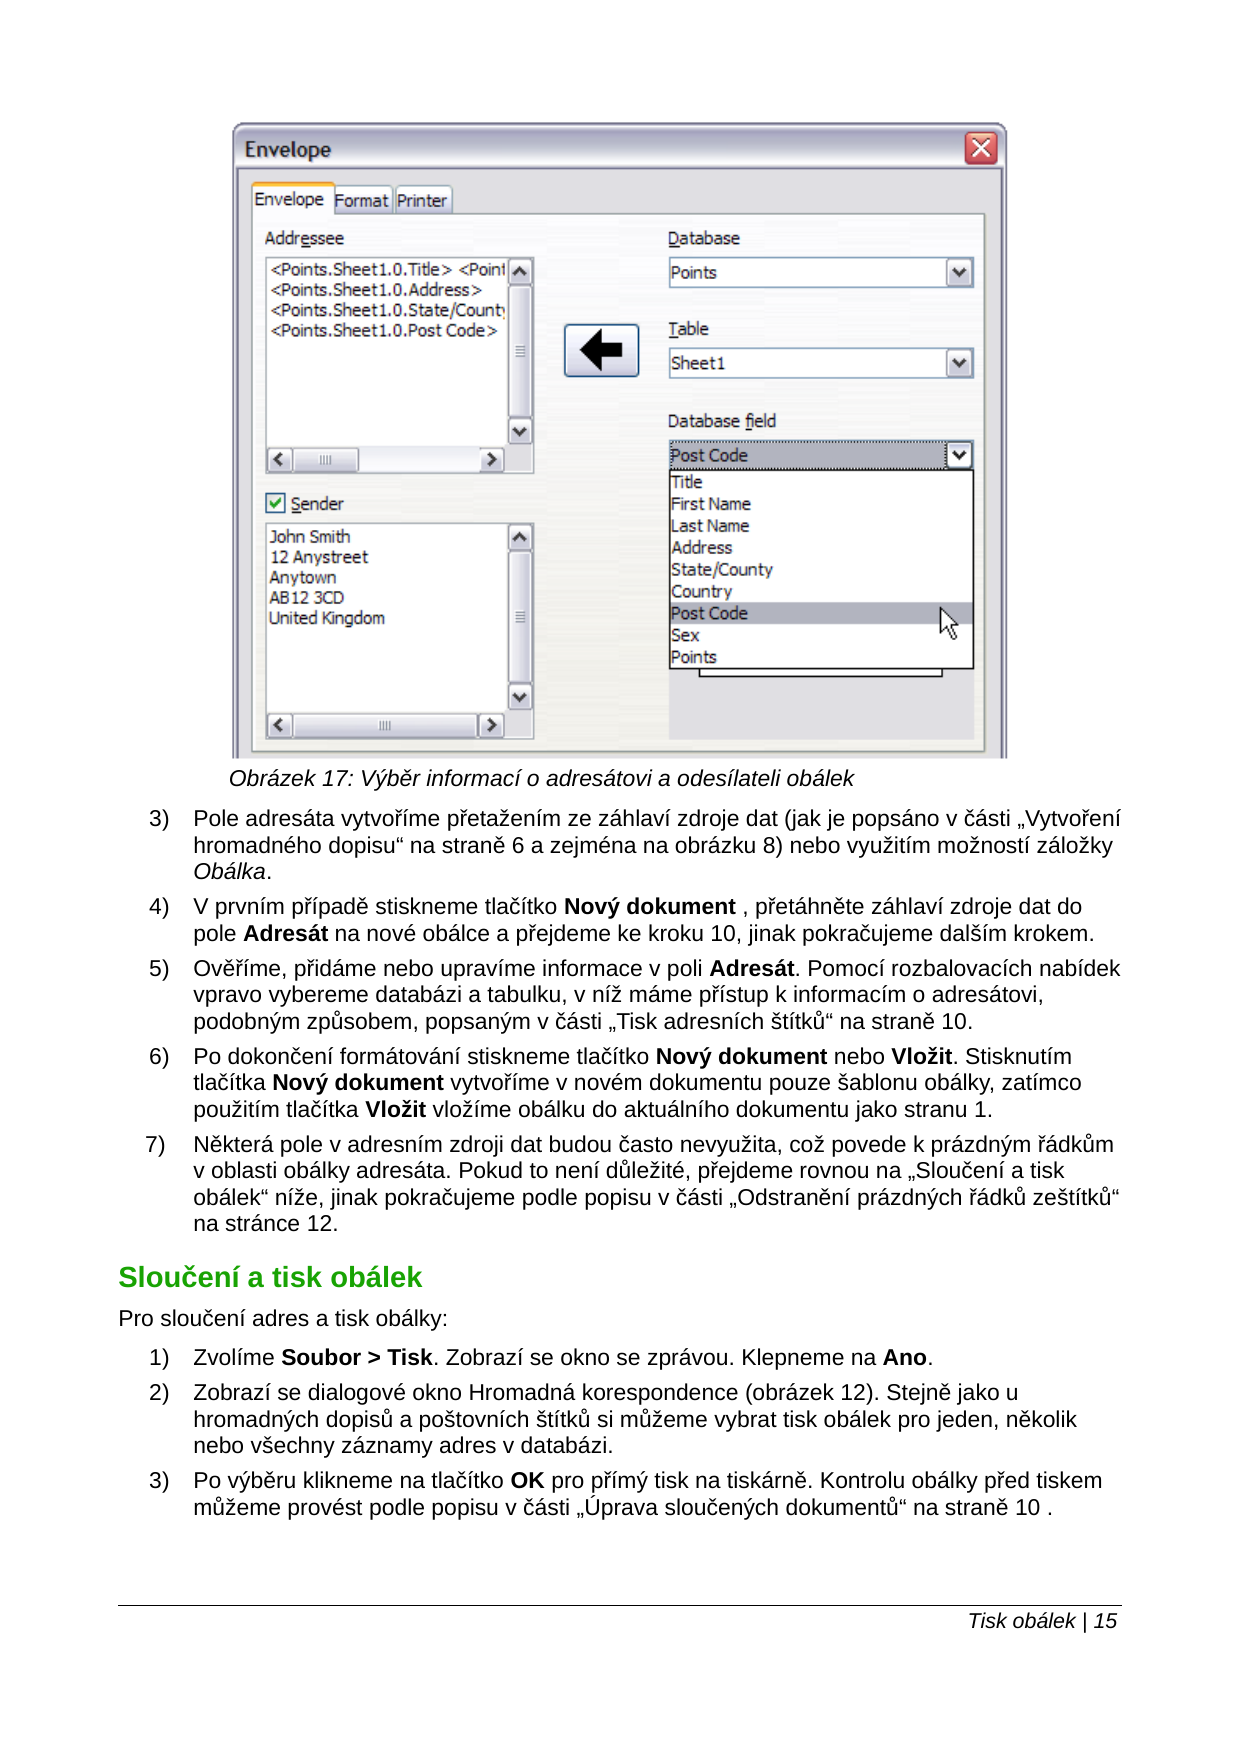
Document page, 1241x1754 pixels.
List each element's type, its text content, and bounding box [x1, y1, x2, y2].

list Zvolíme Soubor > Tisk. Zobrazí se okno se zprávou. Klepneme na Ano. [169, 1344, 1122, 1370]
list Pole adresáta vytvoříme přetažením ze záhlaví zdroje dat (jak je popsáno v části „Vytvoření hromadného dopisu“ na straně 6 a zejména na obrázku 8) nebo využitím možností záložky Obálka. [169, 805, 1122, 884]
list V prvním případě stiskneme tlačítko Nový dokument , přetáhněte záhlaví zdroje dat do pole Adresát na nové obálce a přejdeme ke kroku 10, jinak pokračujeme dalším krokem. [169, 893, 1122, 946]
text Obrázek 17: Výběr informací o adresátovi a odesílateli obálek [229, 765, 1012, 791]
list Po dokončení formátování stiskneme tlačítko Nový dokument nebo Vložit. Stisknutím tlačítka Nový dokument vytvoříme v novém dokumentu pouze šablonu obálky, zatímco použitím tlačítka Vložit vložíme obálku do aktuálního dokumentu jako stranu 1. [169, 1043, 1122, 1122]
list Pro sloučení adres a tisk obálky: [118, 1305, 1122, 1331]
list Zobrazí se dialogové okno Hromadná korespondence (obrázek 12). Stejně jako u hromadných dopisů a poštovních štítků si můžeme vybrat tisk obálek pro jeden, několik nebo všechny záznamy adres v databázi. [169, 1379, 1122, 1458]
list Po výběru klikneme na tlačítko OK pro přímý tisk na tiskárně. Kontrolu obálky před tiskem můžeme provést podle popisu v části „Úpravy sloučených dokumentů“ na straně 9 . [169, 1467, 1122, 1520]
subtitle Sloučení a tisk obálek [118, 1260, 1122, 1293]
list Některá pole v adresním zdroji dat budou často nevyužita, což povede k prázdným řádkům v oblasti obálky adresáta. Pokud to není důležité, přejdeme rovnou na „Sloučení a tisk obálek“ níže, jinak pokračujeme podle popisu v části „Odstranění prázdných řádků ze štítků“ na stránce 12. [165, 1131, 1122, 1236]
picture [228, 118, 1012, 765]
list Ověříme, přidáme nebo upravíme informace v poli Adresát. Pomocí rozbalovacích nabídek vpravo vybereme databázi a tabulku, v níž máme přístup k informacím o adresátovi, podobným způsobem, popsaným v části „Tisk adresních štítků“ na straně 10. [169, 955, 1122, 1034]
